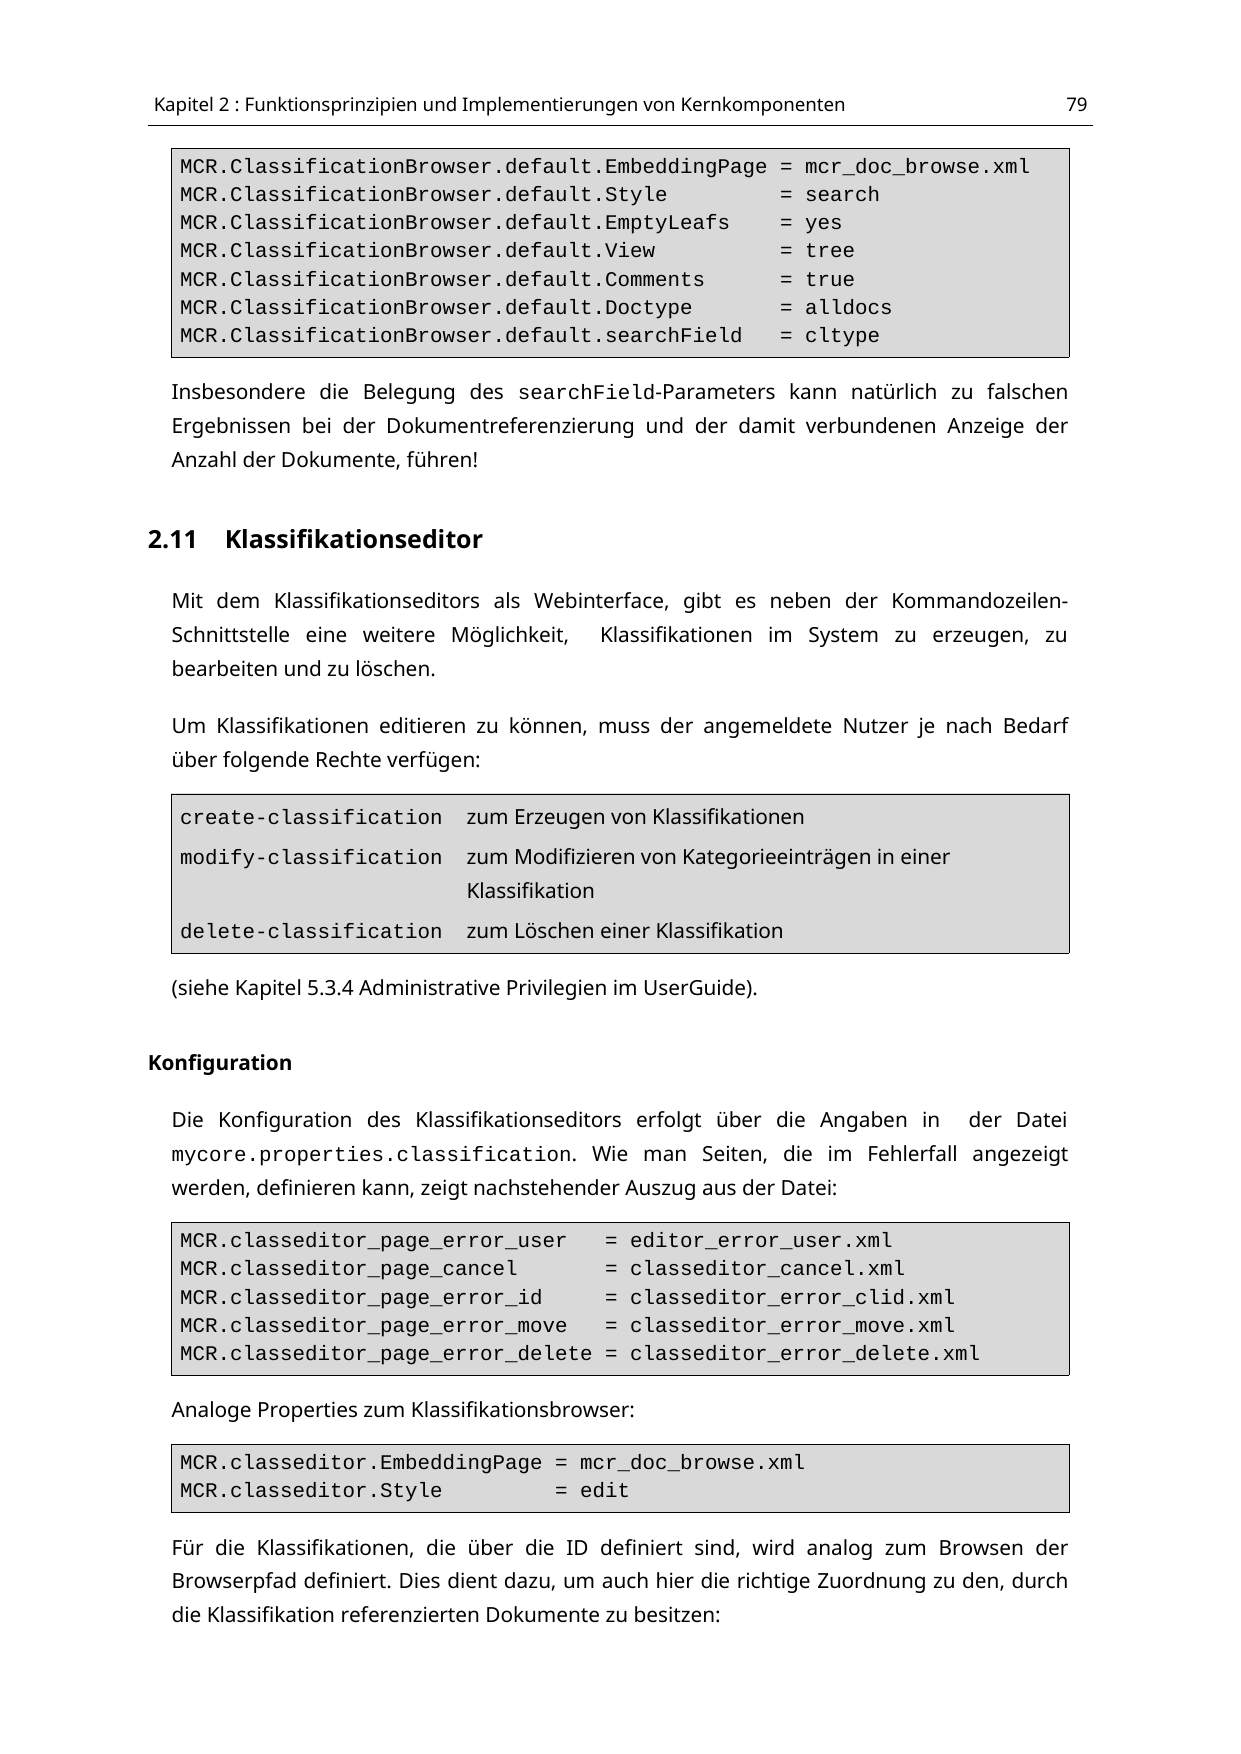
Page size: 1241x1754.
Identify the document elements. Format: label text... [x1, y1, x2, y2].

text create-classification zum Erzeugen von Klassifikationen [172, 795, 1069, 830]
text modify-classification zum Modifizieren von Kategorieeinträgen in einer Klassifikation [172, 833, 1069, 904]
subtitle Klassifikationseditor [148, 522, 1092, 556]
text MCR.classeditor_page_error_user = editor_error_user.xml MCR.classeditor_page_cancel = classeditor_cancel.xml MCR.classeditor_page_error_id = classeditor_error_clid.xml MCR.classeditor_page_error_move = classeditor_error_move.xml MCR.classeditor_page_error_delete = classeditor_error_delete.xml [172, 1223, 1069, 1375]
text Die Konfiguration des Klassifikationseditors erfolgt über die Angaben in der Datei mycore.properties.classification. Wie man Seiten, die im Fehlerfall angezeigt werden, definieren kann, zeigt nachstehender Auszug aus der Datei: [171, 1105, 1069, 1202]
text Mit dem Klassifikationseditors als Webinterface, gibt es neben der Kommandozeilen-Schnittstelle eine weitere Möglichkeit, Klassifikationen im System zu erzeugen, zu bearbeiten und zu löschen. [171, 586, 1069, 682]
subtitle Konfiguration [148, 1048, 1092, 1076]
text Um Klassifikationen editieren zu können, muss der angemeldete Nutzer je nach Bedarf über folgende Rechte verfügen: [171, 711, 1069, 773]
text Analoge Properties zum Klassifikationsbrowser: [171, 1395, 1069, 1424]
text Insbesondere die Belegung des searchField-Parameters kann natürlich zu falschen Ergebnissen bei der Dokumentreferenzierung und der damit verbundenen Anzeige der Anzahl der Dokumente, führen! [171, 377, 1069, 474]
text MCR.ClassificationBrowser.default.EmbeddingPage = mcr_doc_browse.xml MCR.ClassificationBrowser.default.Style = search MCR.ClassificationBrowser.default.EmptyLeafs = yes MCR.ClassificationBrowser.default.View = tree MCR.ClassificationBrowser.default.Comments = true MCR.ClassificationBrowser.default.Doctype = alldocs MCR.ClassificationBrowser.default.searchField = cltype [172, 149, 1069, 357]
text delete-classification zum Löschen einer Klassifikation [172, 907, 1069, 953]
text Für die Klassifikationen, die über die ID definiert sind, wird analog zum Browsen der Browserpfad definiert. Dies dient dazu, um auch hier die richtige Zuordnung zu den, durch die Klassifikation referenzierten Dokumente zu besitzen: [171, 1533, 1069, 1629]
text MCR.classeditor.EmbeddingPage = mcr_doc_browse.xml MCR.classeditor.Style = edit [172, 1445, 1069, 1512]
text (siehe Kapitel 5.3.4 Administrative Privilegien im UserGuide). [171, 973, 1069, 1001]
